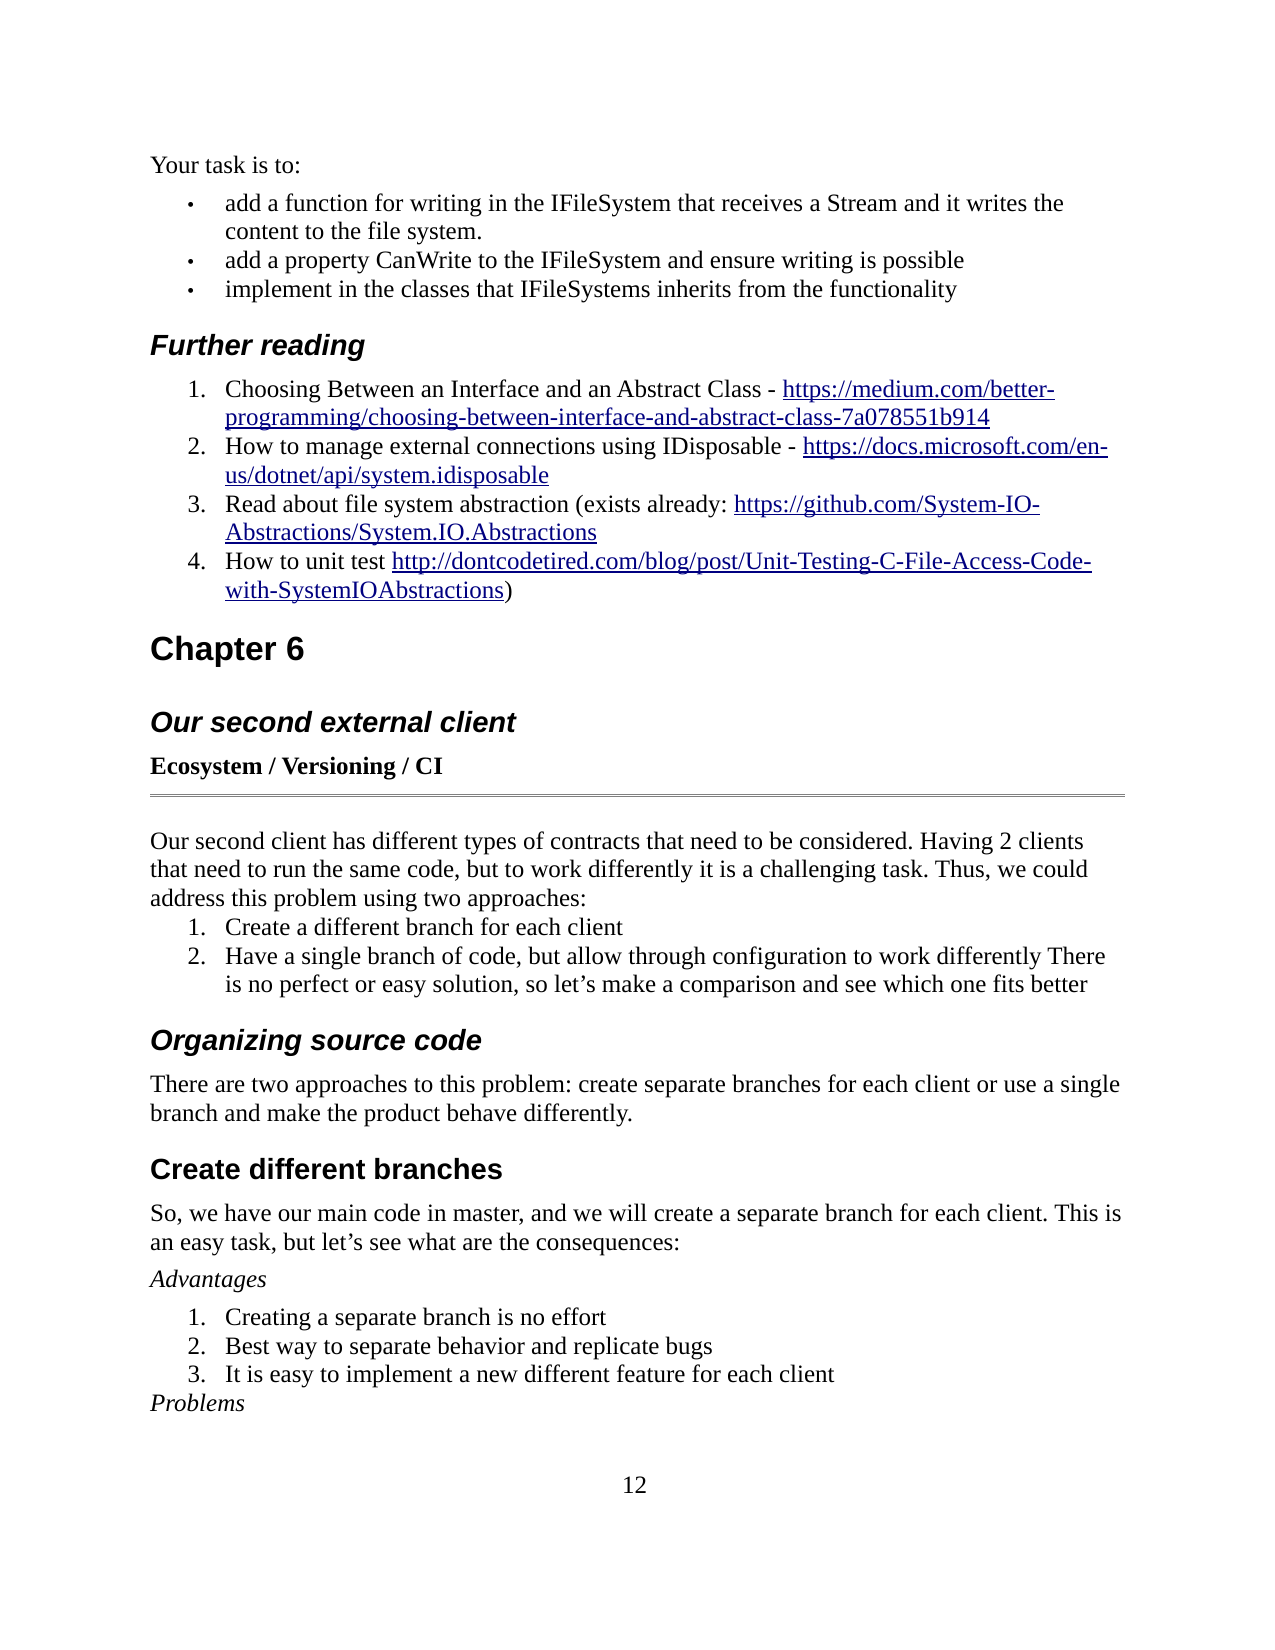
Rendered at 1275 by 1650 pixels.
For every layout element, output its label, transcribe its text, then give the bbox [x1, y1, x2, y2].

subtitle Chapter 6 [150, 629, 1125, 667]
list Read about file system abstraction (exists already: https://github.com/System-IO-Abstractions/System.IO.Abstractions [187, 489, 1125, 546]
list Create a different branch for each client [187, 912, 1125, 941]
list Have a single branch of code, but allow through configuration to work differently There is no perfect or easy solution, so let’s make a comparison and see which one fits better [187, 941, 1125, 998]
text Your task is to: [150, 150, 1125, 179]
text Advantages [150, 1264, 1125, 1293]
list Choosing Between an Interface and an Abstract Class - https://medium.com/better-programming/choosing-between-interface-and-abstract-class-7a078551b914 [187, 374, 1125, 431]
list add a property CanWrite to the IFileSystem and ensure writing is possible [187, 245, 1125, 274]
list How to manage external connections using IDisposable - https://docs.microsoft.com/en-us/dotnet/api/system.idisposable [187, 431, 1125, 489]
text There are two approaches to this problem: create separate branches for each client or use a single branch and make the product behave differently. [150, 1069, 1125, 1127]
subtitle Our second external client [150, 705, 1125, 738]
list How to unit test http://dontcodetired.com/blog/post/Unit-Testing-C-File-Access-Code-with-SystemIOAbstractions) [187, 546, 1125, 604]
text Ecosystem / Versioning / CI [150, 751, 1125, 780]
text Problems [150, 1388, 1125, 1417]
list add a function for writing in the IFileSystem that receives a Stream and it writes the content to the file system. [187, 188, 1125, 245]
subtitle Further reading [150, 328, 1125, 361]
text So, we have our main code in master, and we will create a separate branch for each client. This is an easy task, but let’s see what are the consequences: [150, 1198, 1125, 1255]
list It is easy to implement a new different feature for each client [187, 1359, 1125, 1388]
list implement in the classes that IFileSystems inherits from the functionality [187, 274, 1125, 303]
list Creating a separate branch is no effort [187, 1302, 1125, 1331]
subtitle Organizing source code [150, 1023, 1125, 1057]
list Best way to separate behavior and replicate bugs [187, 1331, 1125, 1359]
subtitle Create different branches [150, 1152, 1125, 1185]
text Our second client has different types of contracts that need to be considered. Having 2 clients that need to run the same code, but to work differently it is a challenging task. Thus, we could address this problem using two approaches: [150, 826, 1125, 912]
